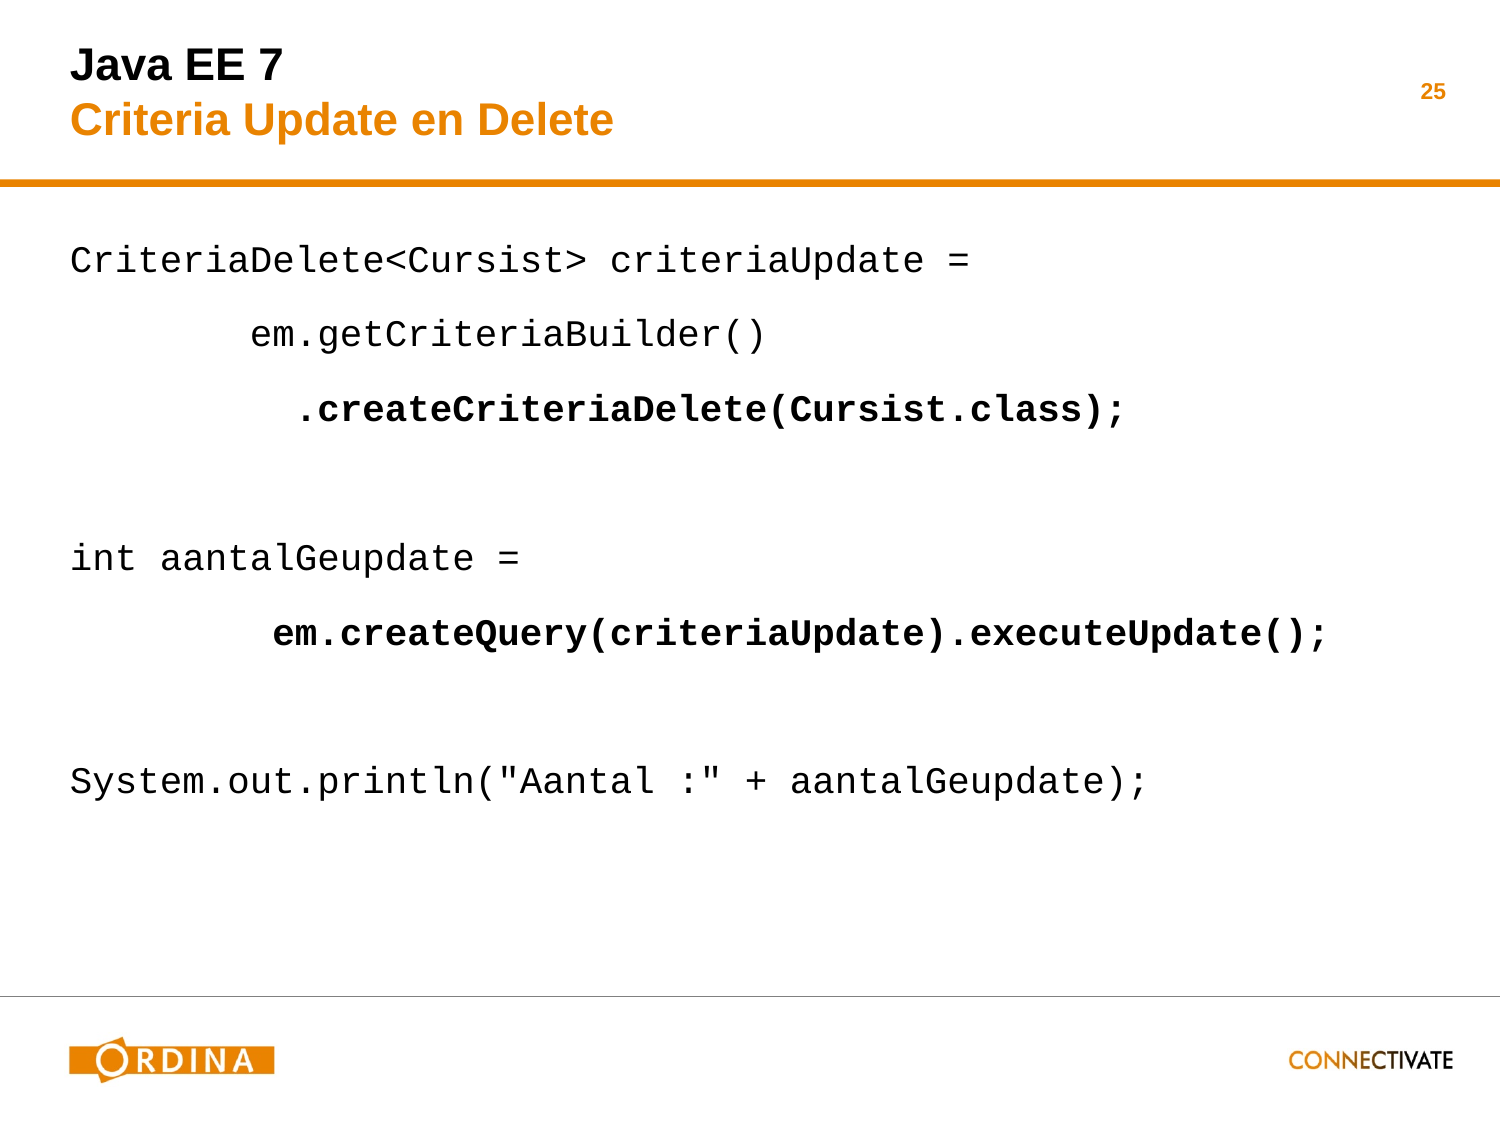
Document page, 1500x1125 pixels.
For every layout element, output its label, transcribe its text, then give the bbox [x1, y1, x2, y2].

list CriteriaDelete<Cursist> criteriaUpdate = em.getCriteriaBuilder() .createCriteriaDelete(Cursist.class); int aantalGeupdate = em.createQuery(criteriaUpdate).executeUpdate(); System.out.println("Aantal :" + aantalGeupdate); [54, 227, 1462, 979]
slide_number [1397, 69, 1462, 121]
picture [64, 1032, 279, 1087]
picture [1287, 1048, 1455, 1071]
title Java EE 7 Criteria Update en Delete [54, 0, 1397, 180]
